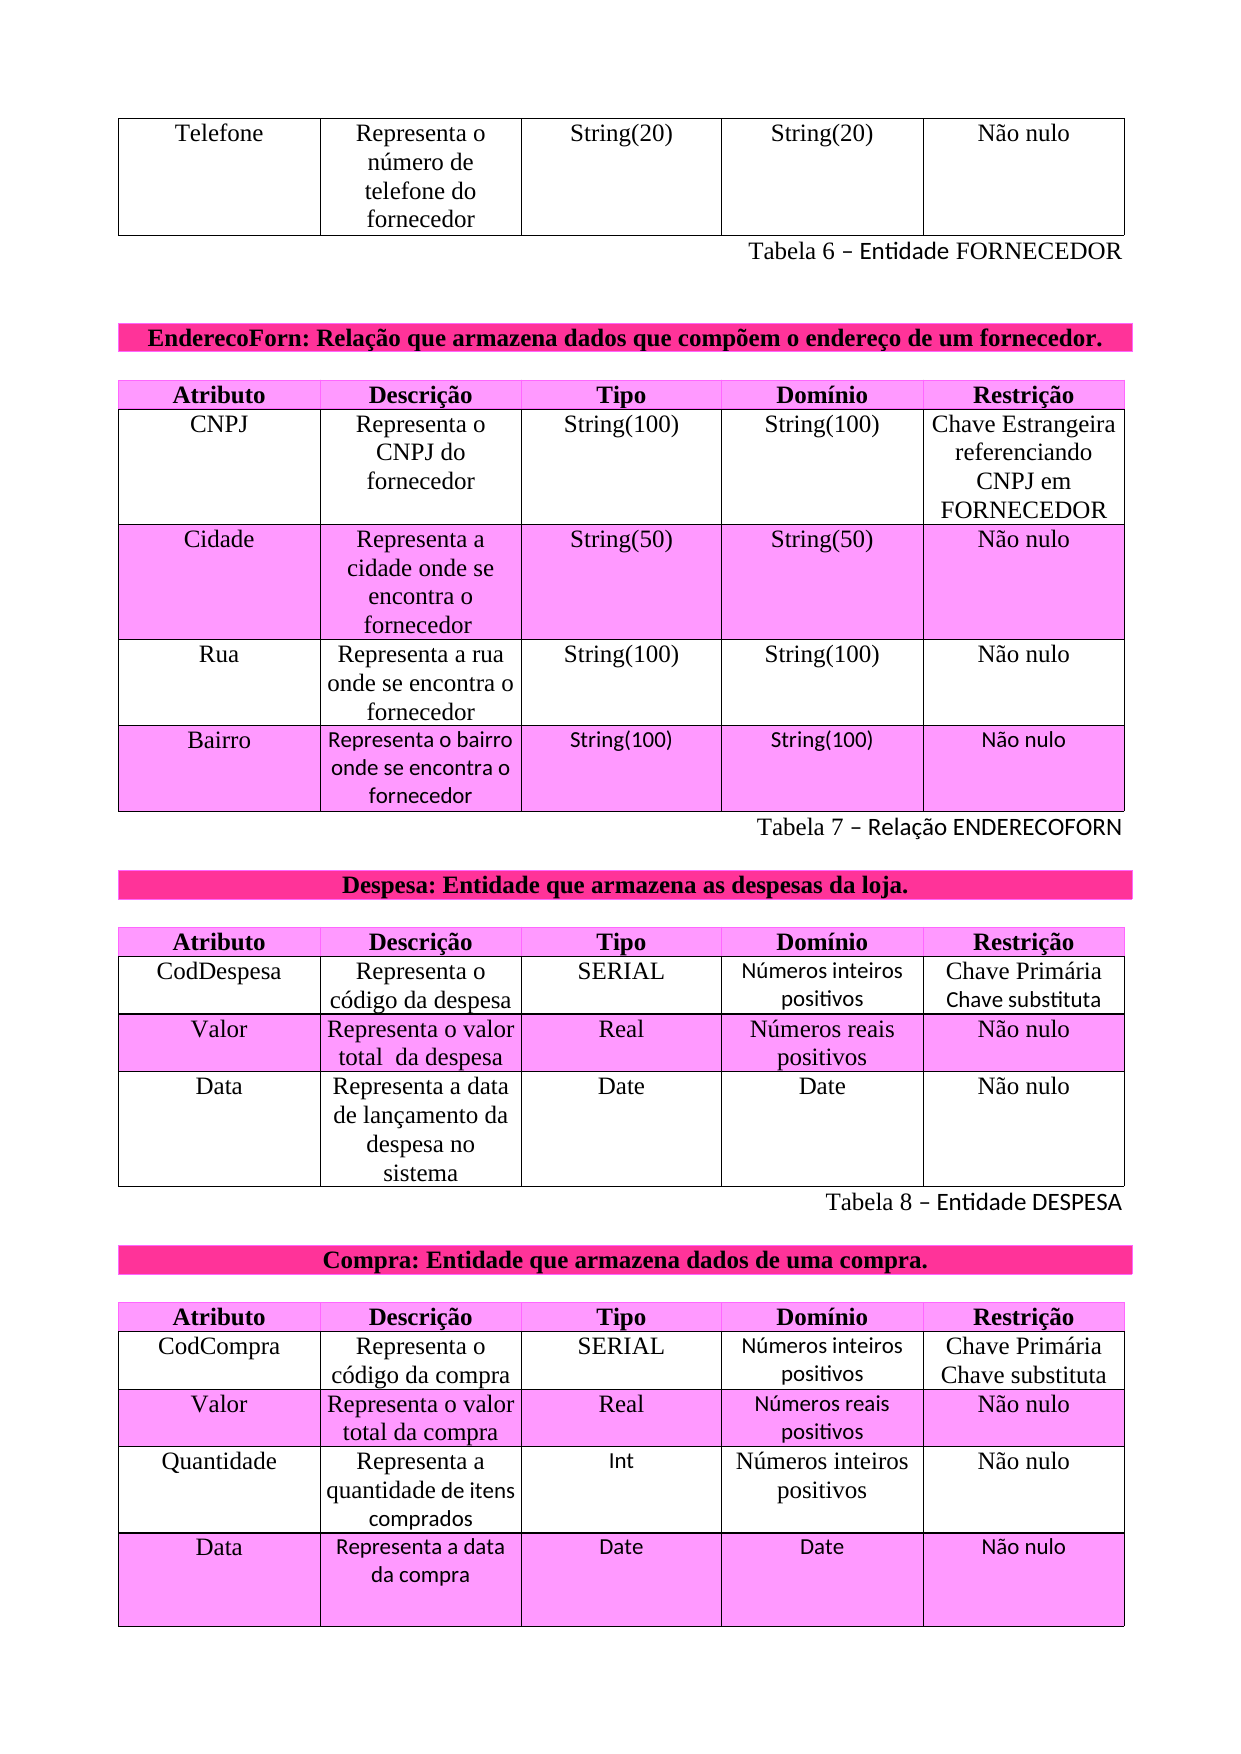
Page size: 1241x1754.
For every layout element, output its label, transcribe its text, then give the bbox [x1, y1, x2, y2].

table_cell Números inteiros positivos [722, 957, 923, 1013]
table_cell Chave Primária Chave substituta [924, 1332, 1124, 1389]
table_header Tipo [522, 381, 721, 408]
table_header Atributo [119, 1303, 320, 1331]
table_cell Data [119, 1072, 320, 1186]
table_header Descrição [321, 928, 521, 956]
table_cell Não nulo [924, 119, 1124, 235]
table_cell Representa o valor total da despesa [321, 1015, 521, 1071]
table_cell Chave Estrangeira referenciando CNPJ em FORNECEDOR [924, 410, 1124, 524]
table_cell Representa o CNPJ do fornecedor [321, 410, 521, 524]
table_cell CNPJ [119, 410, 320, 524]
table_cell Representa a cidade onde se encontra o fornecedor [321, 525, 521, 639]
table_header Atributo [119, 928, 320, 956]
table_cell Não nulo [924, 1534, 1124, 1626]
table_cell String(20) [722, 119, 923, 235]
table_cell CodDespesa [119, 957, 320, 1013]
table_header Compra: Entidade que armazena dados de uma compra. [119, 1246, 1132, 1274]
table_cell String(20) [522, 119, 721, 235]
table_cell Telefone [119, 119, 320, 235]
table_cell Rua [119, 640, 320, 725]
table_cell Date [722, 1534, 923, 1626]
table_header EnderecoForn: Relação que armazena dados que compõem o endereço de um fornecedor. [119, 324, 1132, 351]
table_cell Não nulo [924, 525, 1124, 639]
table_cell String(50) [722, 525, 923, 639]
table_cell Date [522, 1534, 721, 1626]
table_cell Date [522, 1072, 721, 1186]
table_cell Representa o valor total da compra [321, 1390, 521, 1446]
table_header Atributo [119, 381, 320, 408]
table_cell Representa a data de lançamento da despesa no sistema [321, 1072, 521, 1186]
table_cell CodCompra [119, 1332, 320, 1389]
table_cell Representa o código da compra [321, 1332, 521, 1389]
table_cell Representa a rua onde se encontra o fornecedor [321, 640, 521, 725]
table_header Descrição [321, 381, 521, 408]
table_cell Real [522, 1390, 721, 1446]
table_header Tipo [522, 928, 721, 956]
table_cell Bairro [119, 726, 320, 811]
table_cell Representa a data da compra [321, 1534, 521, 1626]
table_cell Real [522, 1015, 721, 1071]
table_header Domínio [722, 381, 923, 408]
table_header Despesa: Entidade que armazena as despesas da loja. [119, 871, 1132, 899]
table_cell String(100) [522, 726, 721, 811]
table_cell Não nulo [924, 640, 1124, 725]
table_cell Representa o número de telefone do fornecedor [321, 119, 521, 235]
table_cell Não nulo [924, 1072, 1124, 1186]
table_cell Não nulo [924, 726, 1124, 811]
table_cell Não nulo [924, 1390, 1124, 1446]
table_cell Não nulo [924, 1015, 1124, 1071]
table_cell Representa a quantidade de itens comprados [321, 1447, 521, 1532]
table_header Tipo [522, 1303, 721, 1331]
table_cell String(100) [722, 640, 923, 725]
table_cell Cidade [119, 525, 320, 639]
table_cell String(100) [722, 726, 923, 811]
table_header Domínio [722, 1303, 923, 1331]
table_cell Valor [119, 1015, 320, 1071]
table_cell Data [119, 1534, 320, 1626]
table_header Restrição [924, 928, 1124, 956]
table_cell Números reais positivos [722, 1390, 923, 1446]
table_cell Números inteiros positivos [722, 1332, 923, 1389]
table_cell Date [722, 1072, 923, 1186]
table_cell String(50) [522, 525, 721, 639]
table_header Descrição [321, 1303, 521, 1331]
text Tabela 7 – Relação ENDERECOFORN [118, 812, 1122, 842]
table_cell Representa o código da despesa [321, 957, 521, 1013]
table_cell Números inteiros positivos [722, 1447, 923, 1532]
table_cell Quantidade [119, 1447, 320, 1532]
table_cell SERIAL [522, 1332, 721, 1389]
table_cell Int [522, 1447, 721, 1532]
table_header Domínio [722, 928, 923, 956]
table_header Restrição [924, 381, 1124, 408]
table_cell Chave Primária Chave substituta [924, 957, 1124, 1013]
table_header Restrição [924, 1303, 1124, 1331]
text Tabela 6 – Entidade FORNECEDOR [118, 236, 1122, 266]
table_cell String(100) [522, 640, 721, 725]
table_cell Não nulo [924, 1447, 1124, 1532]
table_cell SERIAL [522, 957, 721, 1013]
text Tabela 8 – Entidade DESPESA [118, 1187, 1122, 1217]
table_cell String(100) [722, 410, 923, 524]
table_cell String(100) [522, 410, 721, 524]
table_cell Valor [119, 1390, 320, 1446]
table_cell Representa o bairro onde se encontra o fornecedor [321, 726, 521, 811]
table_cell Números reais positivos [722, 1015, 923, 1071]
